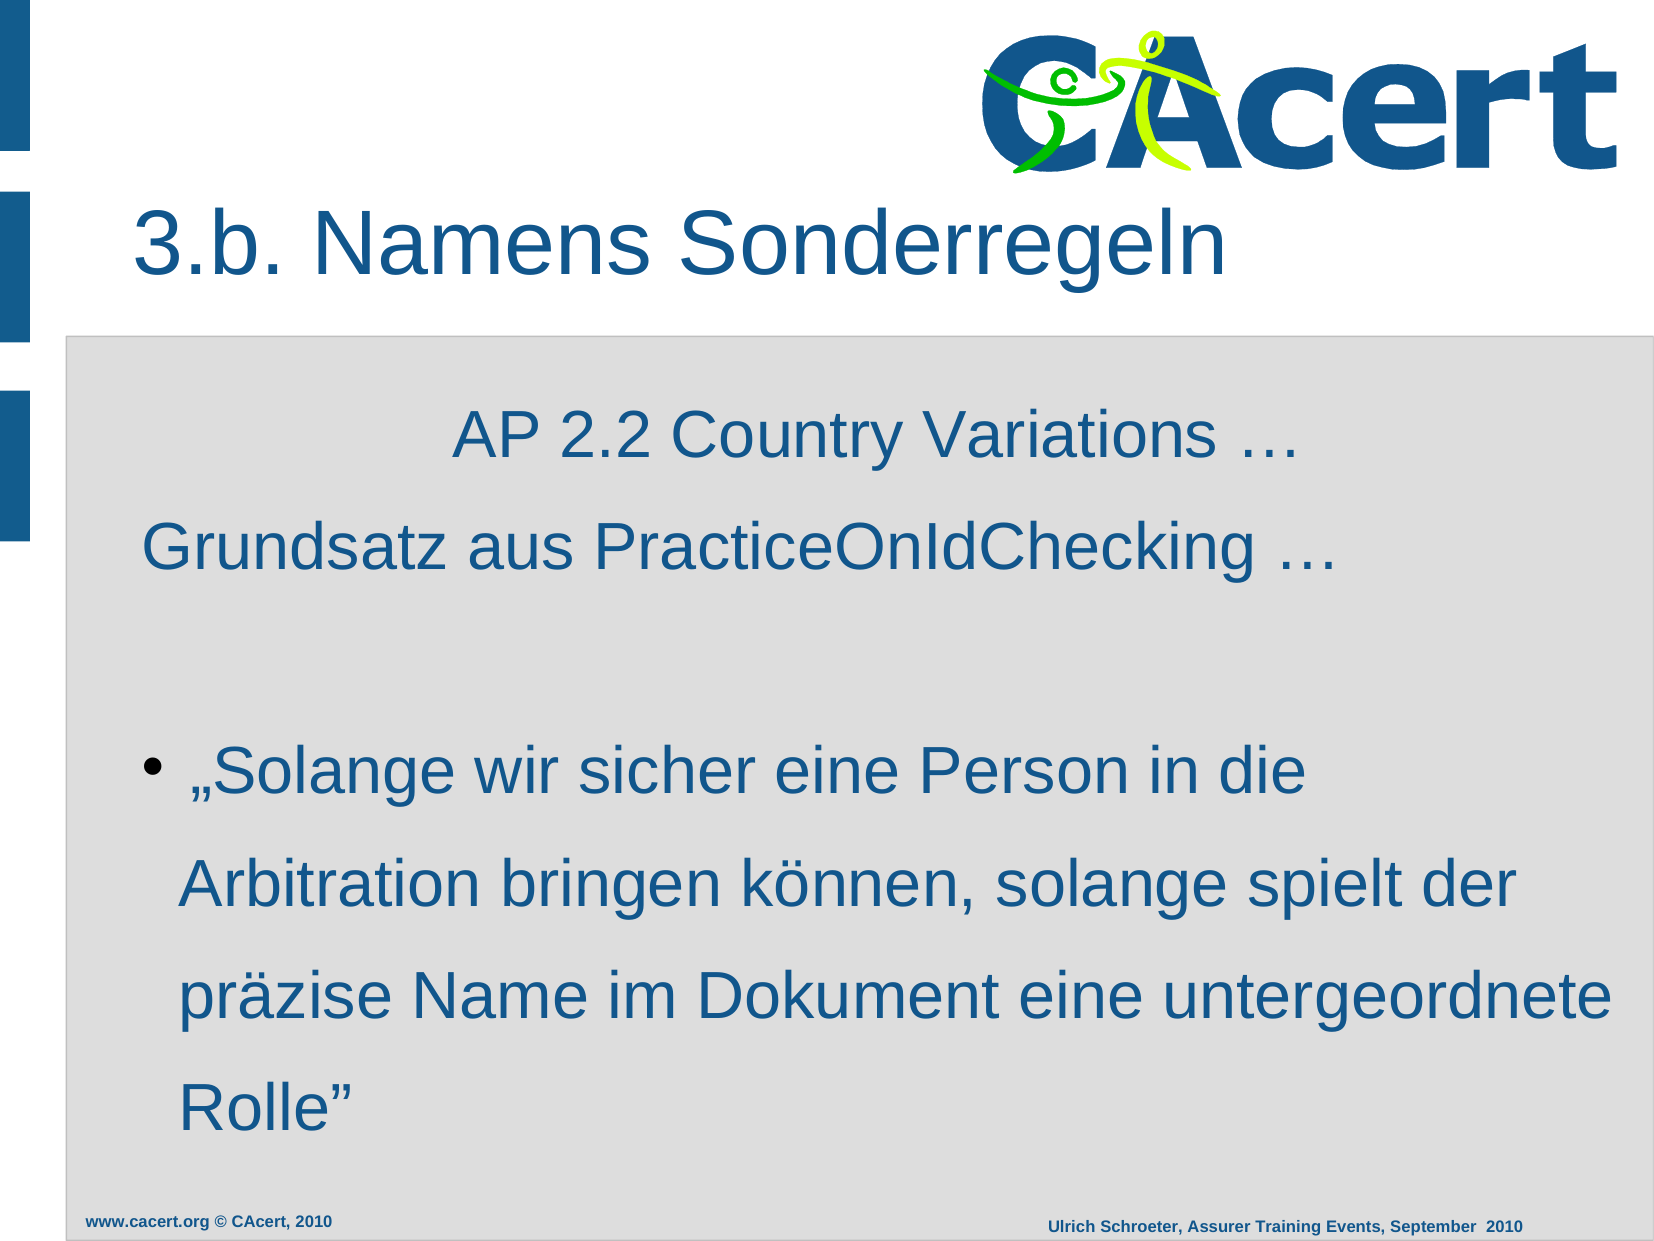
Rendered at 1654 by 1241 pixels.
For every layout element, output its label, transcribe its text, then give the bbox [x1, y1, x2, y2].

text_box 3.b. Namens Sonderregeln [118, 184, 1245, 302]
text_box AP 2.2 Country Variations … Grundsatz aus PracticeOnIdChecking … „Solange wir sicher eine Person in die Arbitration bringen können, solange spielt der präzise Name im Dokument eine untergeordnete Rolle” [126, 375, 1631, 1153]
